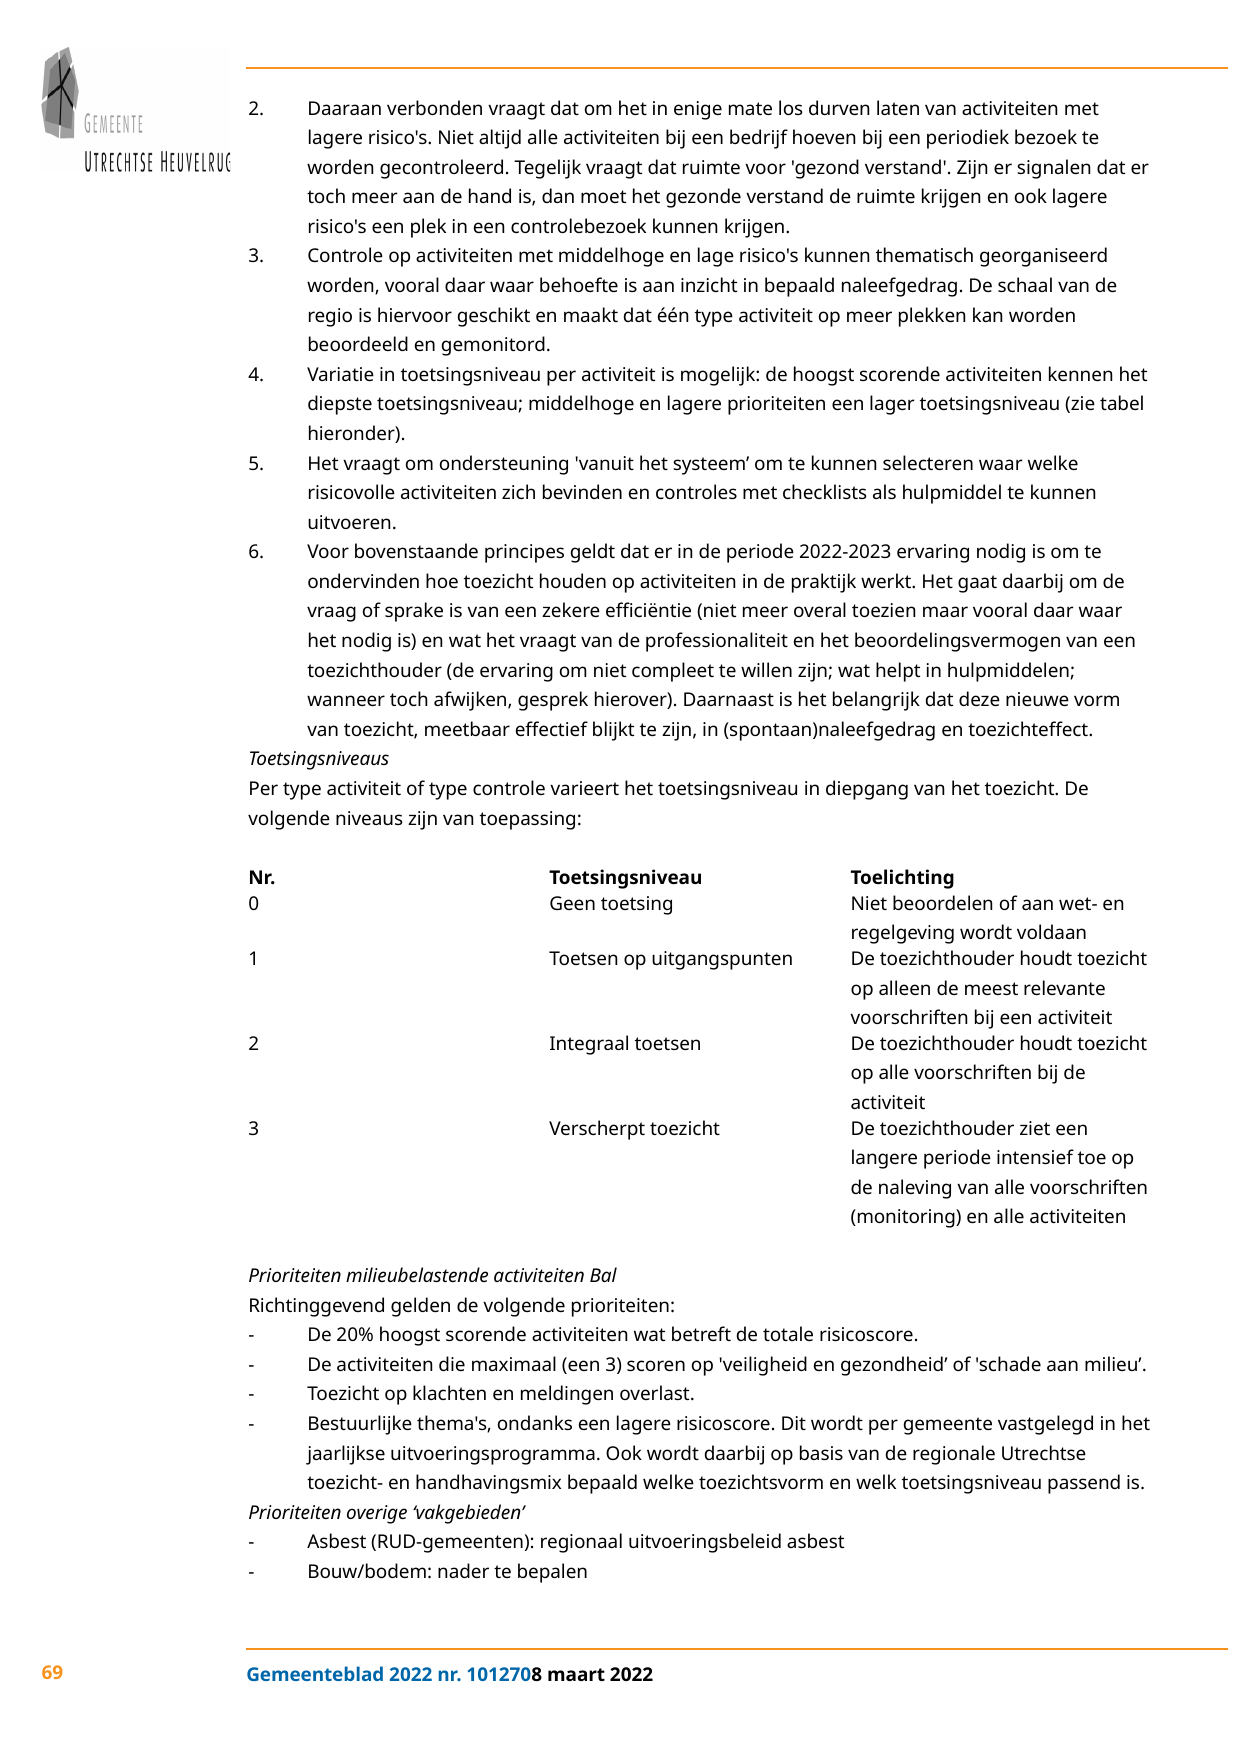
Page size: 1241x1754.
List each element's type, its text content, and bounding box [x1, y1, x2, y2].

table_cell De toezichthouder houdt toezicht op alleen de meest relevante voorschriften bij een activiteit [850, 945, 1152, 1030]
table_cell De toezichthouder houdt toezicht op alle voorschriften bij de activiteit [850, 1030, 1152, 1115]
list Toezicht op klachten en meldingen overlast. [248, 1381, 1152, 1406]
table_cell 0 [248, 890, 549, 945]
table_cell Toetsen op uitgangspunten [549, 945, 850, 1030]
text Richtinggevend gelden de volgende prioriteiten: [248, 1292, 1152, 1317]
text Per type activiteit of type controle varieert het toetsingsniveau in diepgang van het toezicht. De volgende niveaus zijn van toepassing: [248, 775, 1152, 831]
table_cell Integraal toetsen [549, 1030, 850, 1115]
list Het vraagt om ondersteuning 'vanuit het systeem’ om te kunnen selecteren waar welke risicovolle activiteiten zich bevinden en controles met checklists als hulpmiddel te kunnen uitvoeren. [248, 450, 1152, 535]
list De 20% hoogst scorende activiteiten wat betreft de totale risicoscore. [248, 1321, 1152, 1347]
list Controle op activiteiten met middelhoge en lage risico's kunnen thematisch georganiseerd worden, vooral daar waar behoefte is aan inzicht in bepaald naleefgedrag. De schaal van de regio is hiervoor geschikt en maakt dat één type activiteit op meer plekken kan worden beoordeeld en gemonitord. [248, 243, 1152, 357]
text Prioriteiten overige ‘vakgebieden’ [248, 1499, 1152, 1524]
table_cell Geen toetsing [549, 890, 850, 945]
table_header Toelichting [850, 864, 1152, 890]
text Prioriteiten milieubelastende activiteiten Bal [248, 1262, 1152, 1288]
table_header Toetsingsniveau [549, 864, 850, 890]
table_cell Niet beoordelen of aan wet- en regelgeving wordt voldaan [850, 890, 1152, 945]
picture [41, 47, 231, 172]
table_cell 2 [248, 1030, 549, 1115]
table_cell De toezichthouder ziet een langere periode intensief toe op de naleving van alle voorschriften (monitoring) en alle activiteiten [850, 1115, 1152, 1229]
table_header Nr. [248, 864, 549, 890]
table_cell Verscherpt toezicht [549, 1115, 850, 1229]
table_cell 1 [248, 945, 549, 1030]
list Daaraan verbonden vraagt dat om het in enige mate los durven laten van activiteiten met lagere risico's. Niet altijd alle activiteiten bij een bedrijf hoeven bij een periodiek bezoek te worden gecontroleerd. Tegelijk vraagt dat ruimte voor 'gezond verstand'. Zijn er signalen dat er toch meer aan de hand is, dan moet het gezonde verstand de ruimte krijgen en ook lagere risico's een plek in een controlebezoek kunnen krijgen. [248, 95, 1152, 239]
list De activiteiten die maximaal (een 3) scoren op 'veiligheid en gezondheid’ of 'schade aan milieu’. [248, 1351, 1152, 1377]
table_cell 3 [248, 1115, 549, 1229]
list Variatie in toetsingsniveau per activiteit is mogelijk: de hoogst scorende activiteiten kennen het diepste toetsingsniveau; middelhoge en lagere prioriteiten een lager toetsingsniveau (zie tabel hieronder). [248, 361, 1152, 446]
list Bouw/bodem: nader te bepalen [248, 1558, 1152, 1584]
list Voor bovenstaande principes geldt dat er in de periode 2022-2023 ervaring nodig is om te ondervinden hoe toezicht houden op activiteiten in de praktijk werkt. Het gaat daarbij om de vraag of sprake is van een zekere efficiëntie (niet meer overal toezien maar vooral daar waar het nodig is) en wat het vraagt van de professionaliteit en het beoordelingsvermogen van een toezichthouder (de ervaring om niet compleet te willen zijn; wat helpt in hulpmiddelen; wanneer toch afwijken, gesprek hierover). Daarnaast is het belangrijk dat deze nieuwe vorm van toezicht, meetbaar effectief blijkt te zijn, in (spontaan)naleefgedrag en toezichteffect. [248, 538, 1152, 742]
list Asbest (RUD-gemeenten): regionaal uitvoeringsbeleid asbest [248, 1528, 1152, 1554]
list Bestuurlijke thema's, ondanks een lagere risicoscore. Dit wordt per gemeente vastgelegd in het jaarlijkse uitvoeringsprogramma. Ook wordt daarbij op basis van de regionale Utrechtse toezicht- en handhavingsmix bepaald welke toezichtsvorm en welk toetsingsniveau passend is. [248, 1410, 1152, 1495]
text Toetsingsniveaus [248, 746, 1152, 771]
